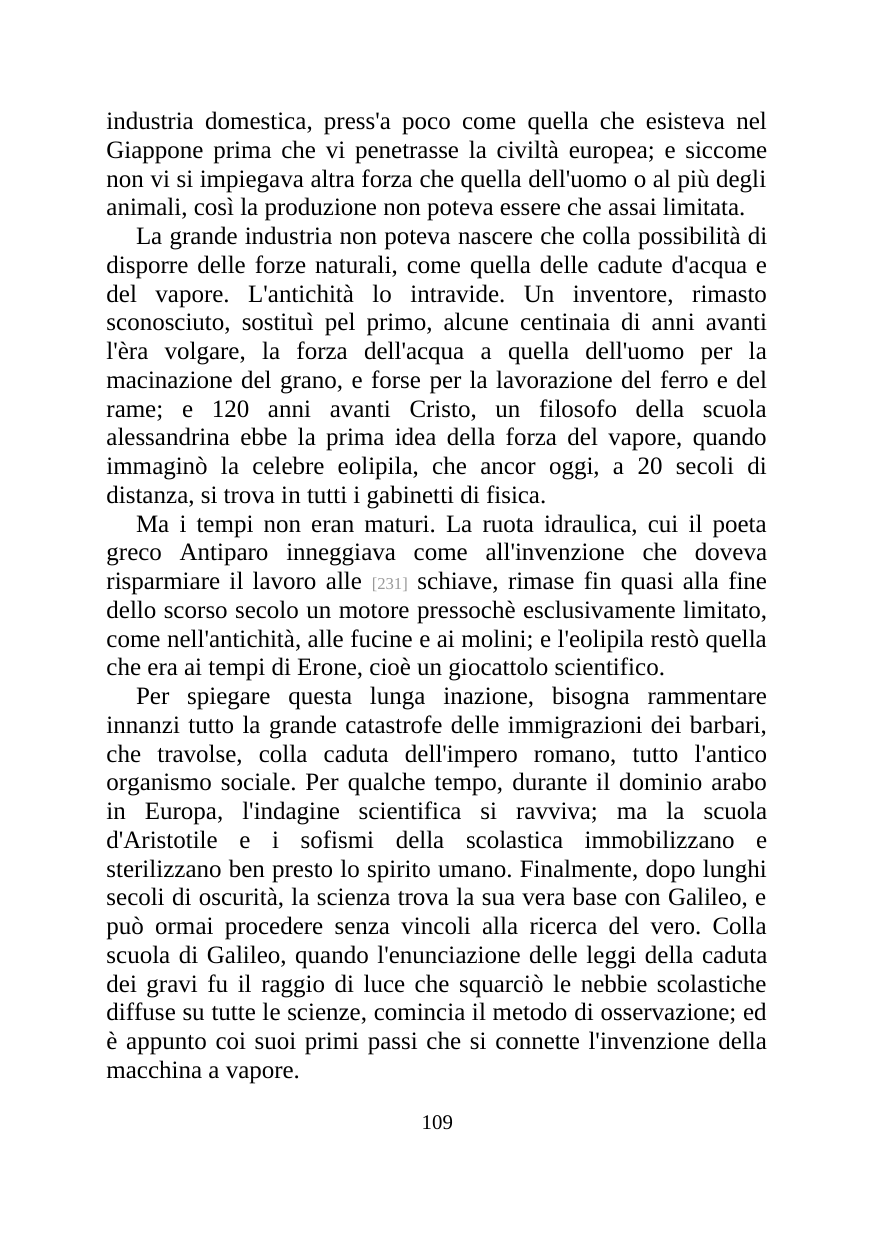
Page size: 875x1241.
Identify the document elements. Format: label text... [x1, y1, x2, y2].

text industria domestica, press'a poco come quella che esisteva nel Giappone prima che vi penetrasse la civiltà europea; e siccome non vi si impiegava altra forza che quella dell'uomo o al più degli animali, così la produzione non poteva essere che assai limitata. [106, 106, 768, 221]
text Per spiegare questa lunga inazione, bisogna rammentare innanzi tutto la grande catastrofe delle immigrazioni dei barbari, che travolse, colla caduta dell'impero romano, tutto l'antico organismo sociale. Per qualche tempo, durante il dominio arabo in Europa, l'indagine scientifica si ravviva; ma la scuola d'Aristotile e i sofismi della scolastica immobilizzano e sterilizzano ben presto lo spirito umano. Finalmente, dopo lunghi secoli di oscurità, la scienza trova la sua vera base con Galileo, e può ormai procedere senza vincoli alla ricerca del vero. Colla scuola di Galileo, quando l'enunciazione delle leggi della caduta dei gravi fu il raggio di luce che squarciò le nebbie scolastiche diffuse su tutte le scienze, comincia il metodo di osservazione; ed è appunto coi suoi primi passi che si connette l'invenzione della macchina a vapore. [106, 681, 768, 1084]
text Ma i tempi non eran maturi. La ruota idraulica, cui il poeta greco Antiparo inneggiava come all'invenzione che doveva risparmiare il lavoro alle [231] schiave, rimase fin quasi alla fine dello scorso secolo un motore pressochè esclusivamente limitato, come nell'antichità, alle fucine e ai molini; e l'eolipila restò quella che era ai tempi di Erone, cioè un giocattolo scientifico. [106, 509, 768, 681]
text La grande industria non poteva nascere che colla possibilità di disporre delle forze naturali, come quella delle cadute d'acqua e del vapore. L'antichità lo intravide. Un inventore, rimasto sconosciuto, sostituì pel primo, alcune centinaia di anni avanti l'èra volgare, la forza dell'acqua a quella dell'uomo per la macinazione del grano, e forse per la lavorazione del ferro e del rame; e 120 anni avanti Cristo, un filosofo della scuola alessandrina ebbe la prima idea della forza del vapore, quando immaginò la celebre eolipila, che ancor oggi, a 20 secoli di distanza, si trova in tutti i gabinetti di fisica. [106, 221, 768, 509]
